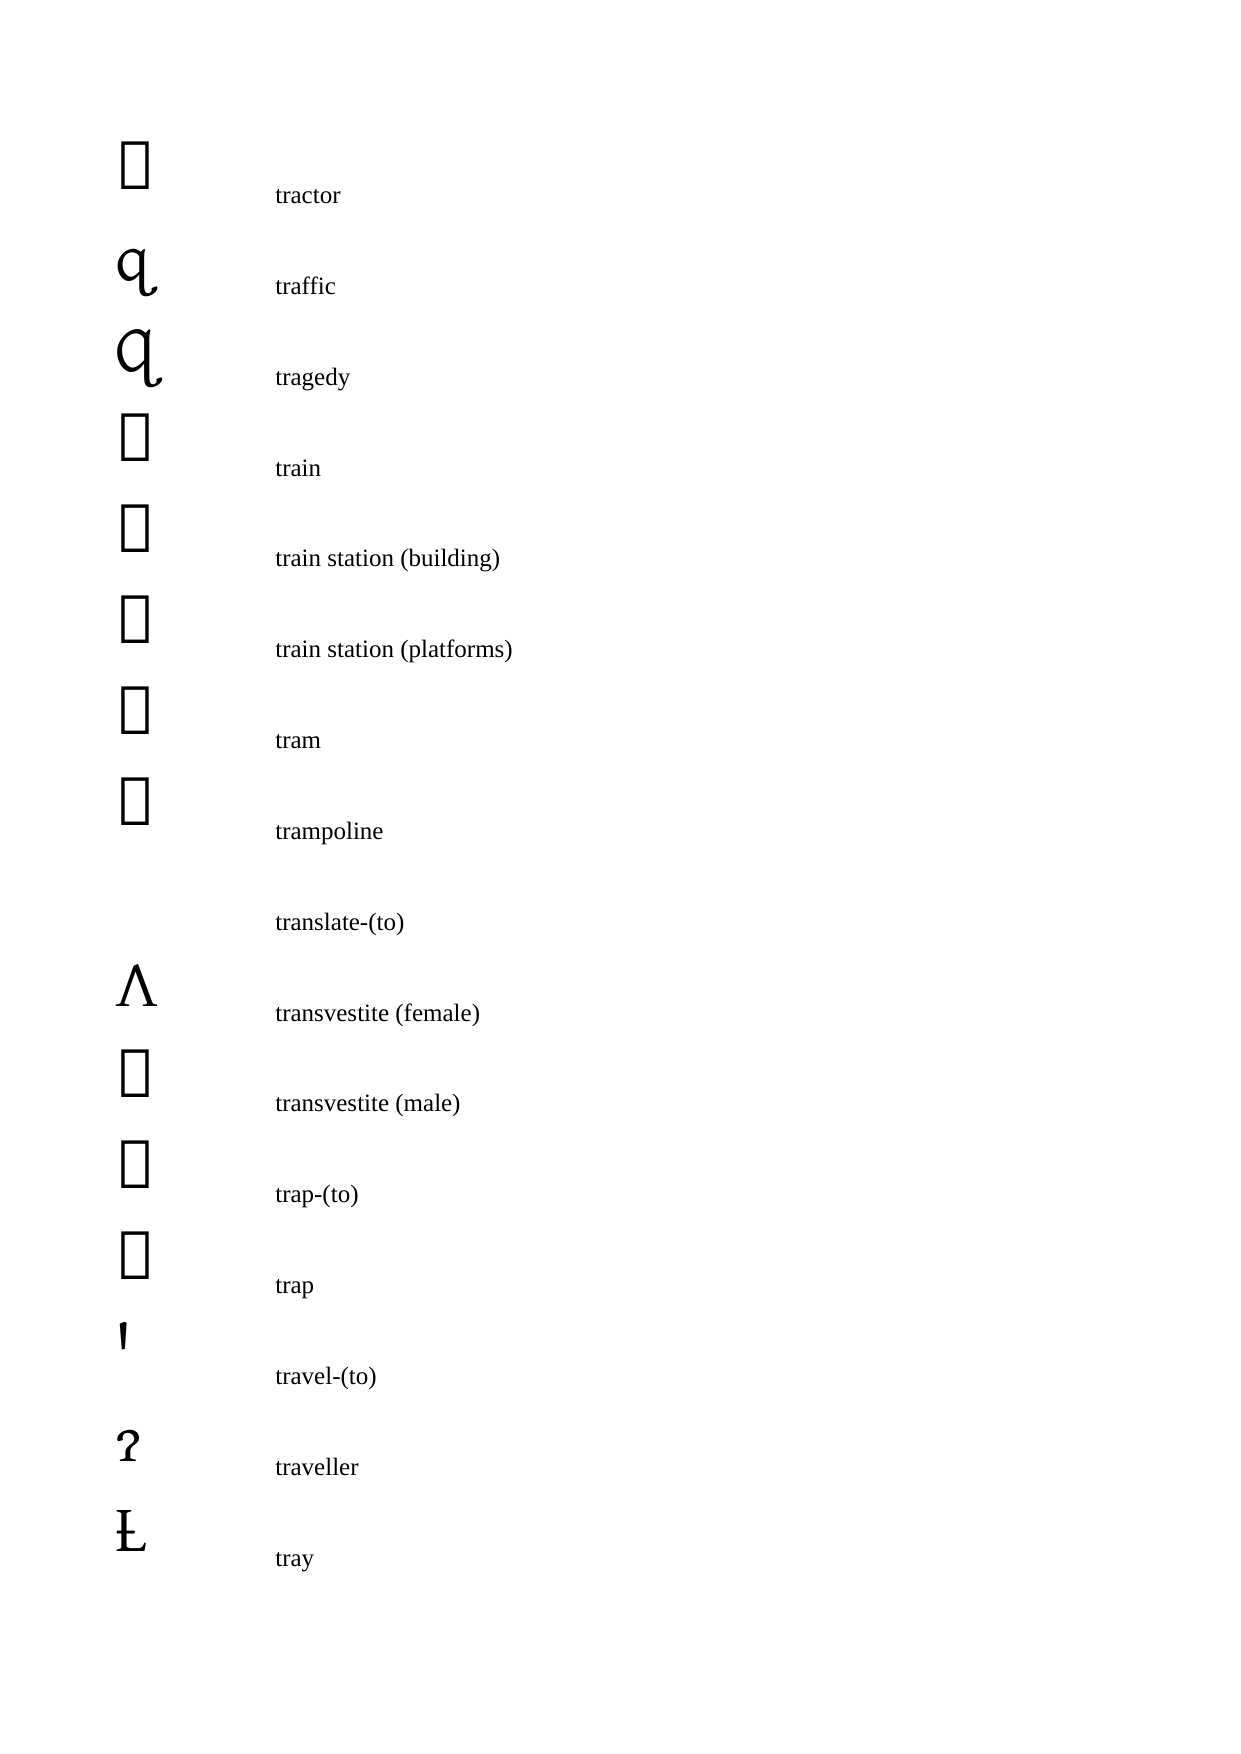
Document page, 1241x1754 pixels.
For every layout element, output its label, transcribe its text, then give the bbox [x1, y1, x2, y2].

table_cell trap-(to) [275, 1117, 949, 1208]
table_cell  [115, 1390, 275, 1481]
table_cell transvestite (male) [275, 1026, 949, 1117]
table_cell  [115, 1026, 275, 1117]
table_cell  [115, 209, 275, 300]
table_cell [115, 845, 275, 936]
table_cell  [115, 754, 275, 845]
table_cell  [115, 663, 275, 754]
table_cell travel-(to) [275, 1299, 949, 1390]
table_cell  [115, 1481, 275, 1571]
table_cell trap [275, 1208, 949, 1299]
table_cell  [115, 936, 275, 1026]
table_cell  [115, 1208, 275, 1299]
table_cell tram [275, 663, 949, 754]
table_cell  [115, 481, 275, 572]
table_cell  [115, 300, 275, 391]
table_cell traffic [275, 209, 949, 300]
table_cell trampoline [275, 754, 949, 845]
table_cell  [115, 118, 275, 209]
table_cell tragedy [275, 300, 949, 391]
table_cell train [275, 391, 949, 481]
table_cell  [115, 572, 275, 663]
table_cell tray [275, 1481, 949, 1571]
table_cell  [115, 1299, 275, 1390]
table_cell translate-(to) [275, 845, 949, 936]
table_cell traveller [275, 1390, 949, 1481]
table_cell tractor [275, 118, 949, 209]
table_cell transvestite (female) [275, 936, 949, 1026]
table_cell train station (platforms) [275, 572, 949, 663]
table_cell  [115, 1117, 275, 1208]
table_cell  [115, 391, 275, 481]
table_cell train station (building) [275, 481, 949, 572]
